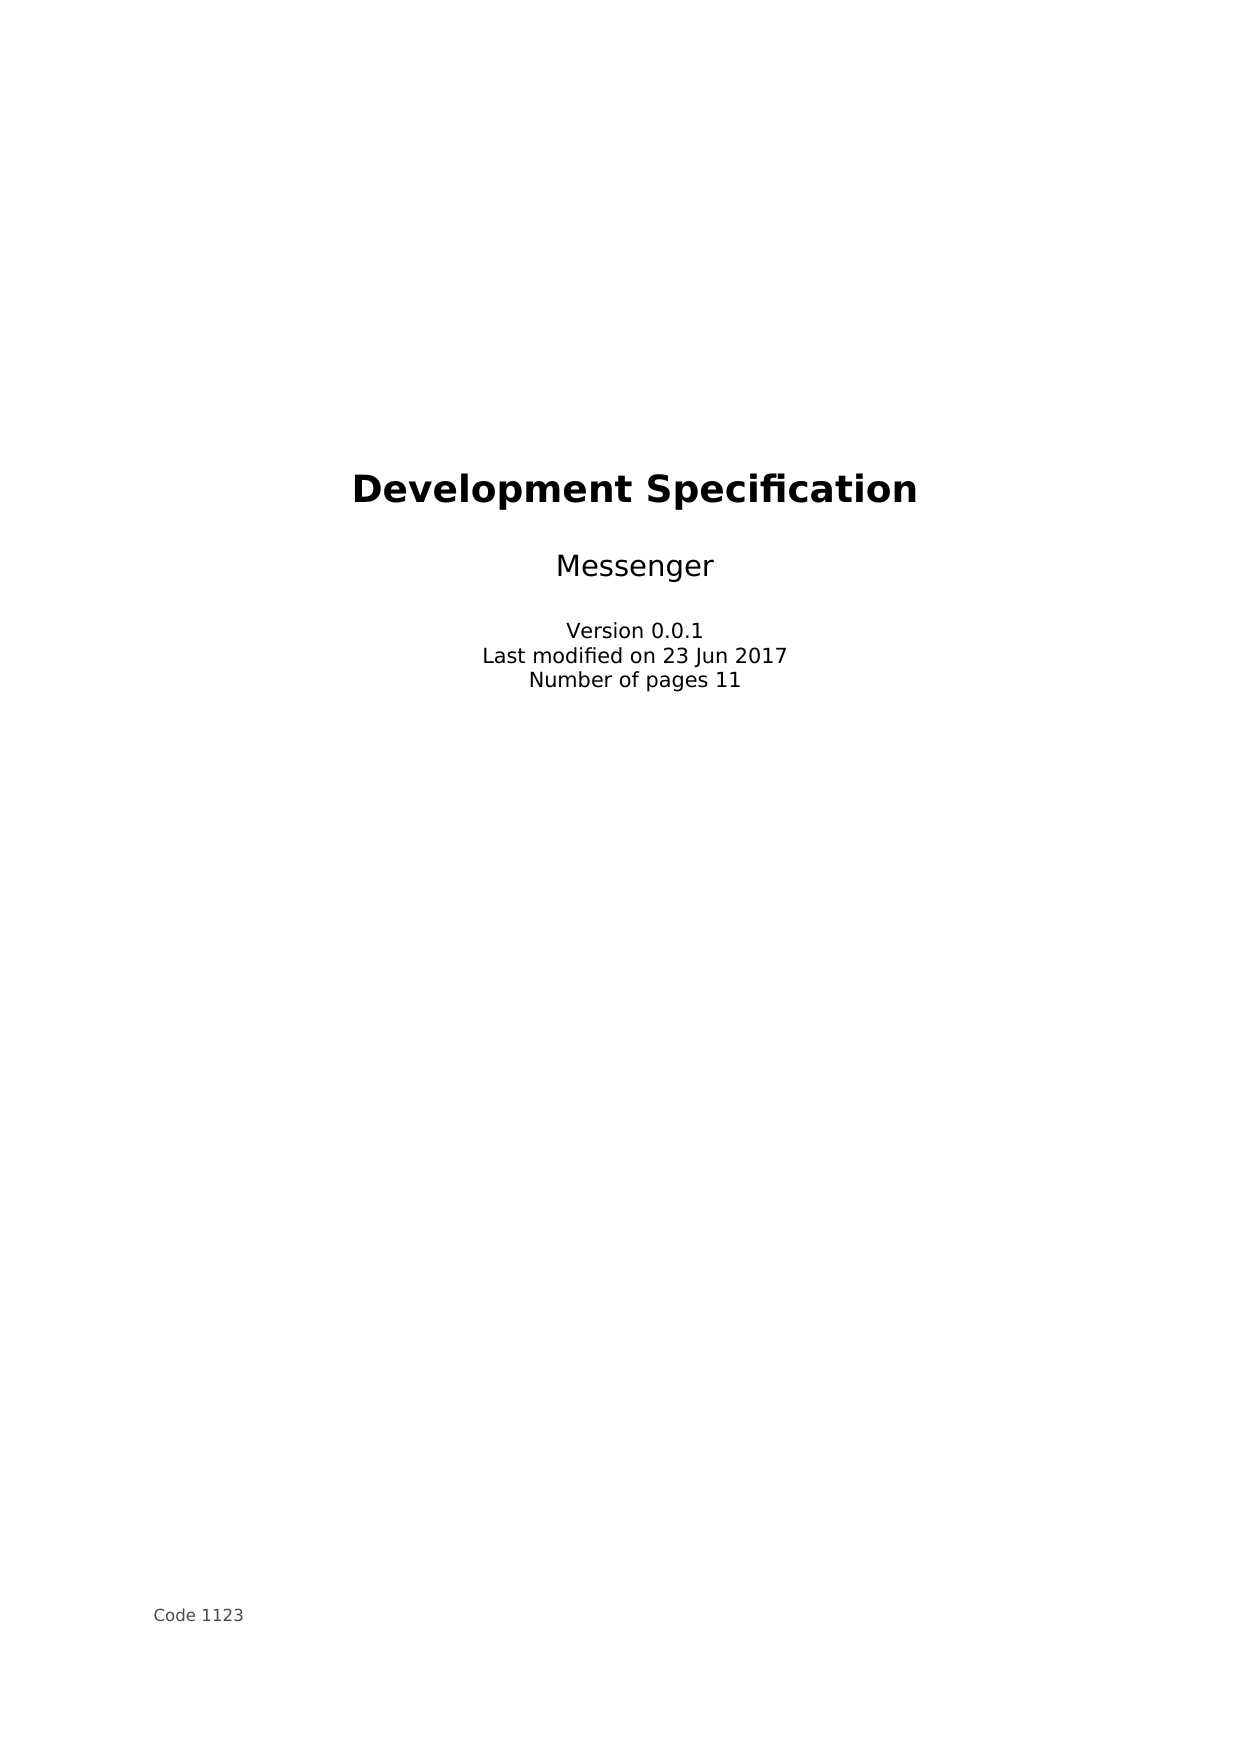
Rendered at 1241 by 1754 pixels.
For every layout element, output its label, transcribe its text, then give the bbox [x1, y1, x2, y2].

text Number of pages 11 [148, 668, 1122, 692]
text Last modified on 23 Jun 2017 [148, 644, 1122, 668]
text Version 0.0.1 [148, 619, 1122, 644]
title Development Specification [148, 468, 1122, 511]
subtitle Messenger [148, 549, 1122, 583]
